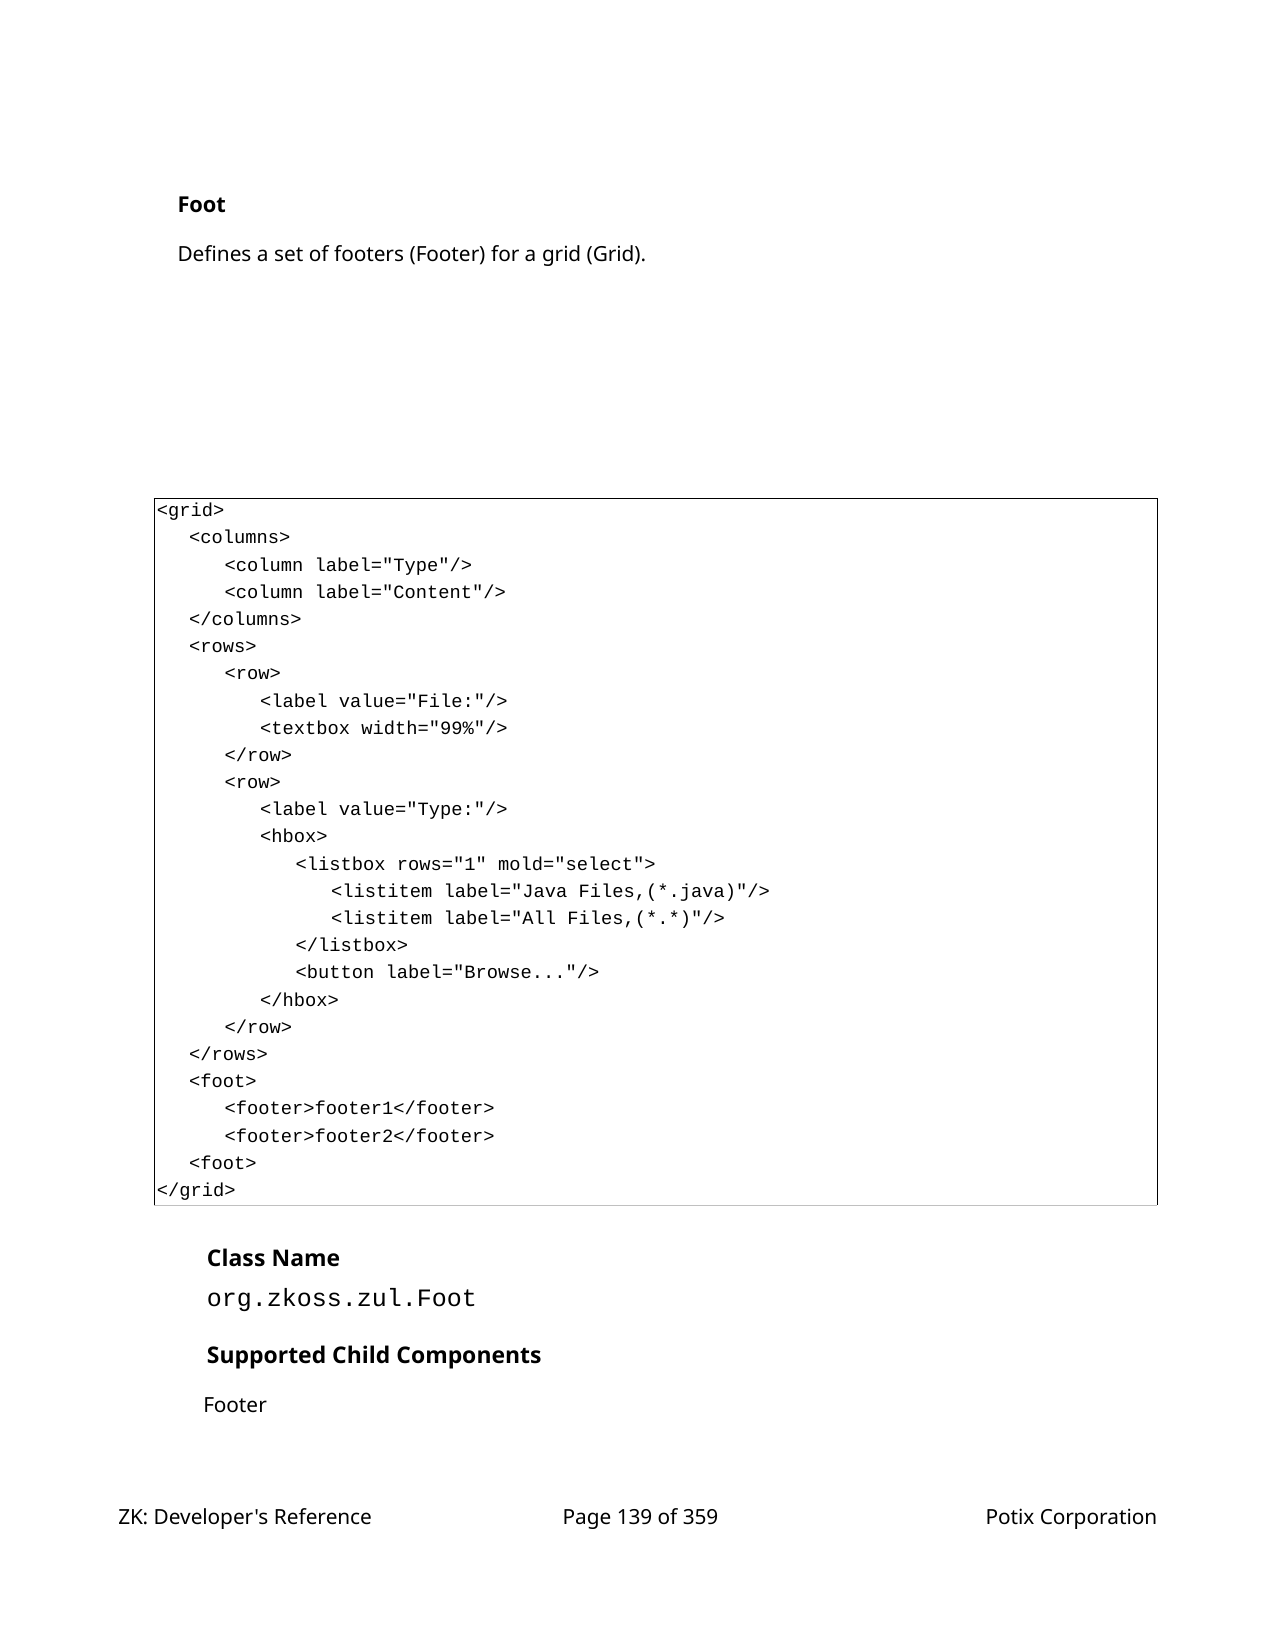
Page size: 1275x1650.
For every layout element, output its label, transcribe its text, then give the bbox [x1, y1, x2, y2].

text <footer>footer2</footer> [155, 1123, 1157, 1148]
text </rows> [155, 1042, 1157, 1066]
text </listbox> [155, 933, 1157, 957]
text </row> [155, 743, 1157, 767]
text </hbox> [155, 987, 1157, 1012]
text </grid> [155, 1178, 1157, 1205]
text Defines a set of footers (Footer) for a grid (Grid). [177, 239, 1157, 268]
text <grid> [155, 499, 1157, 522]
text <hbox> [155, 824, 1157, 849]
text <column label="Type"/> [155, 552, 1157, 577]
text <row> [155, 770, 1157, 794]
text <textbox width="99%"/> [155, 716, 1157, 740]
text </row> [155, 1015, 1157, 1039]
text <footer>footer1</footer> [155, 1096, 1157, 1121]
text <listitem label="Java Files,(*.java)"/> [155, 879, 1157, 903]
text <label value="Type:"/> [155, 797, 1157, 821]
text <button label="Browse..."/> [155, 960, 1157, 984]
text <column label="Content"/> [155, 580, 1157, 604]
text </columns> [155, 607, 1157, 631]
text <columns> [155, 525, 1157, 549]
text <foot> [155, 1151, 1157, 1175]
subtitle Class Name [207, 1242, 1157, 1273]
text <foot> [155, 1069, 1157, 1093]
text <listitem label="All Files,(*.*)"/> [155, 906, 1157, 930]
subtitle Supported Child Components [207, 1339, 1157, 1370]
text Footer [118, 1391, 1157, 1419]
text <rows> [155, 634, 1157, 658]
subtitle Foot [177, 189, 1157, 219]
text <row> [155, 661, 1157, 686]
text <label value="File:"/> [155, 688, 1157, 713]
text <listbox rows="1" mold="select"> [155, 852, 1157, 876]
text org.zkoss.zul.Foot [207, 1285, 1157, 1314]
